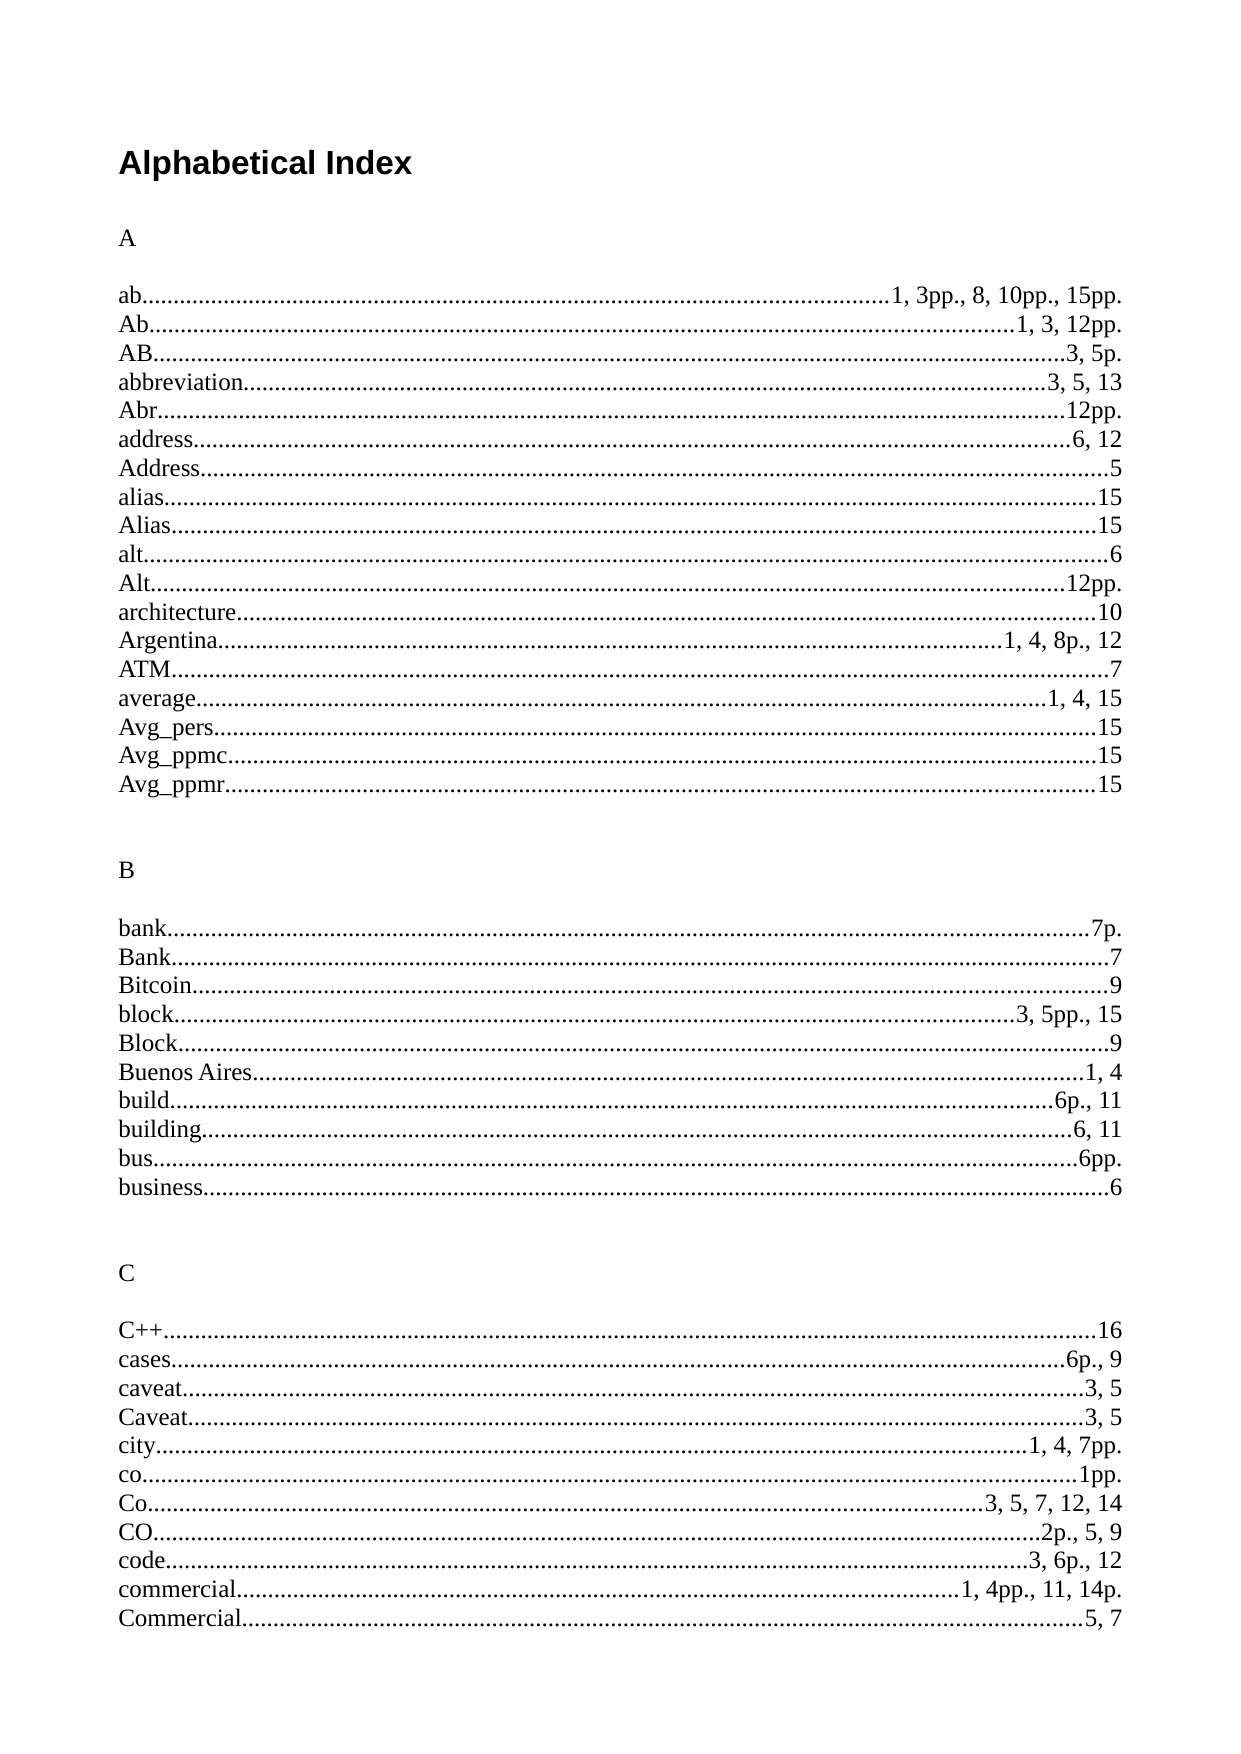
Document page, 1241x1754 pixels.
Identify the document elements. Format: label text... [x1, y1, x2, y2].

text Address 5 [118, 453, 1122, 482]
text Argentina 1, 4, 8p., 12 [118, 625, 1122, 654]
text code 3, 6p., 12 [118, 1545, 1122, 1574]
text B [118, 855, 1122, 884]
text Alt 12pp. [118, 568, 1122, 597]
text Caveat 3, 5 [118, 1402, 1122, 1430]
text caveat 3, 5 [118, 1373, 1122, 1402]
text city 1, 4, 7pp. [118, 1430, 1122, 1459]
text abbreviation 3, 5, 13 [118, 367, 1122, 395]
text Abr 12pp. [118, 395, 1122, 424]
text bus 6pp. [118, 1143, 1122, 1172]
text alias 15 [118, 482, 1122, 510]
text C [118, 1258, 1122, 1287]
text architecture 10 [118, 597, 1122, 625]
text building 6, 11 [118, 1114, 1122, 1143]
text commercial 1, 4pp., 11, 14p. [118, 1574, 1122, 1603]
text AB 3, 5p. [118, 338, 1122, 367]
text address 6, 12 [118, 424, 1122, 453]
text CO 2p., 5, 9 [118, 1517, 1122, 1545]
text A [118, 223, 1122, 252]
text average 1, 4, 15 [118, 683, 1122, 712]
text Bitcoin 9 [118, 970, 1122, 999]
text Block 9 [118, 1028, 1122, 1057]
text Avg_ppmr 15 [118, 769, 1122, 798]
text Alias 15 [118, 510, 1122, 539]
text Buenos Aires 1, 4 [118, 1057, 1122, 1085]
text Commercial 5, 7 [118, 1603, 1122, 1632]
text Co 3, 5, 7, 12, 14 [118, 1488, 1122, 1517]
text Ab 1, 3, 12pp. [118, 309, 1122, 338]
text C++ 16 [118, 1315, 1122, 1344]
text Bank 7 [118, 942, 1122, 970]
text alt 6 [118, 539, 1122, 568]
text bank 7p. [118, 913, 1122, 942]
text ab 1, 3pp., 8, 10pp., 15pp. [118, 280, 1122, 309]
text cases 6p., 9 [118, 1344, 1122, 1373]
text Avg_ppmc 15 [118, 740, 1122, 769]
text business 6 [118, 1172, 1122, 1200]
text ATM 7 [118, 654, 1122, 683]
text build 6p., 11 [118, 1085, 1122, 1114]
text block 3, 5pp., 15 [118, 999, 1122, 1028]
subtitle Alphabetical Index [118, 143, 1122, 182]
text Avg_pers 15 [118, 712, 1122, 740]
text co 1pp. [118, 1459, 1122, 1488]
